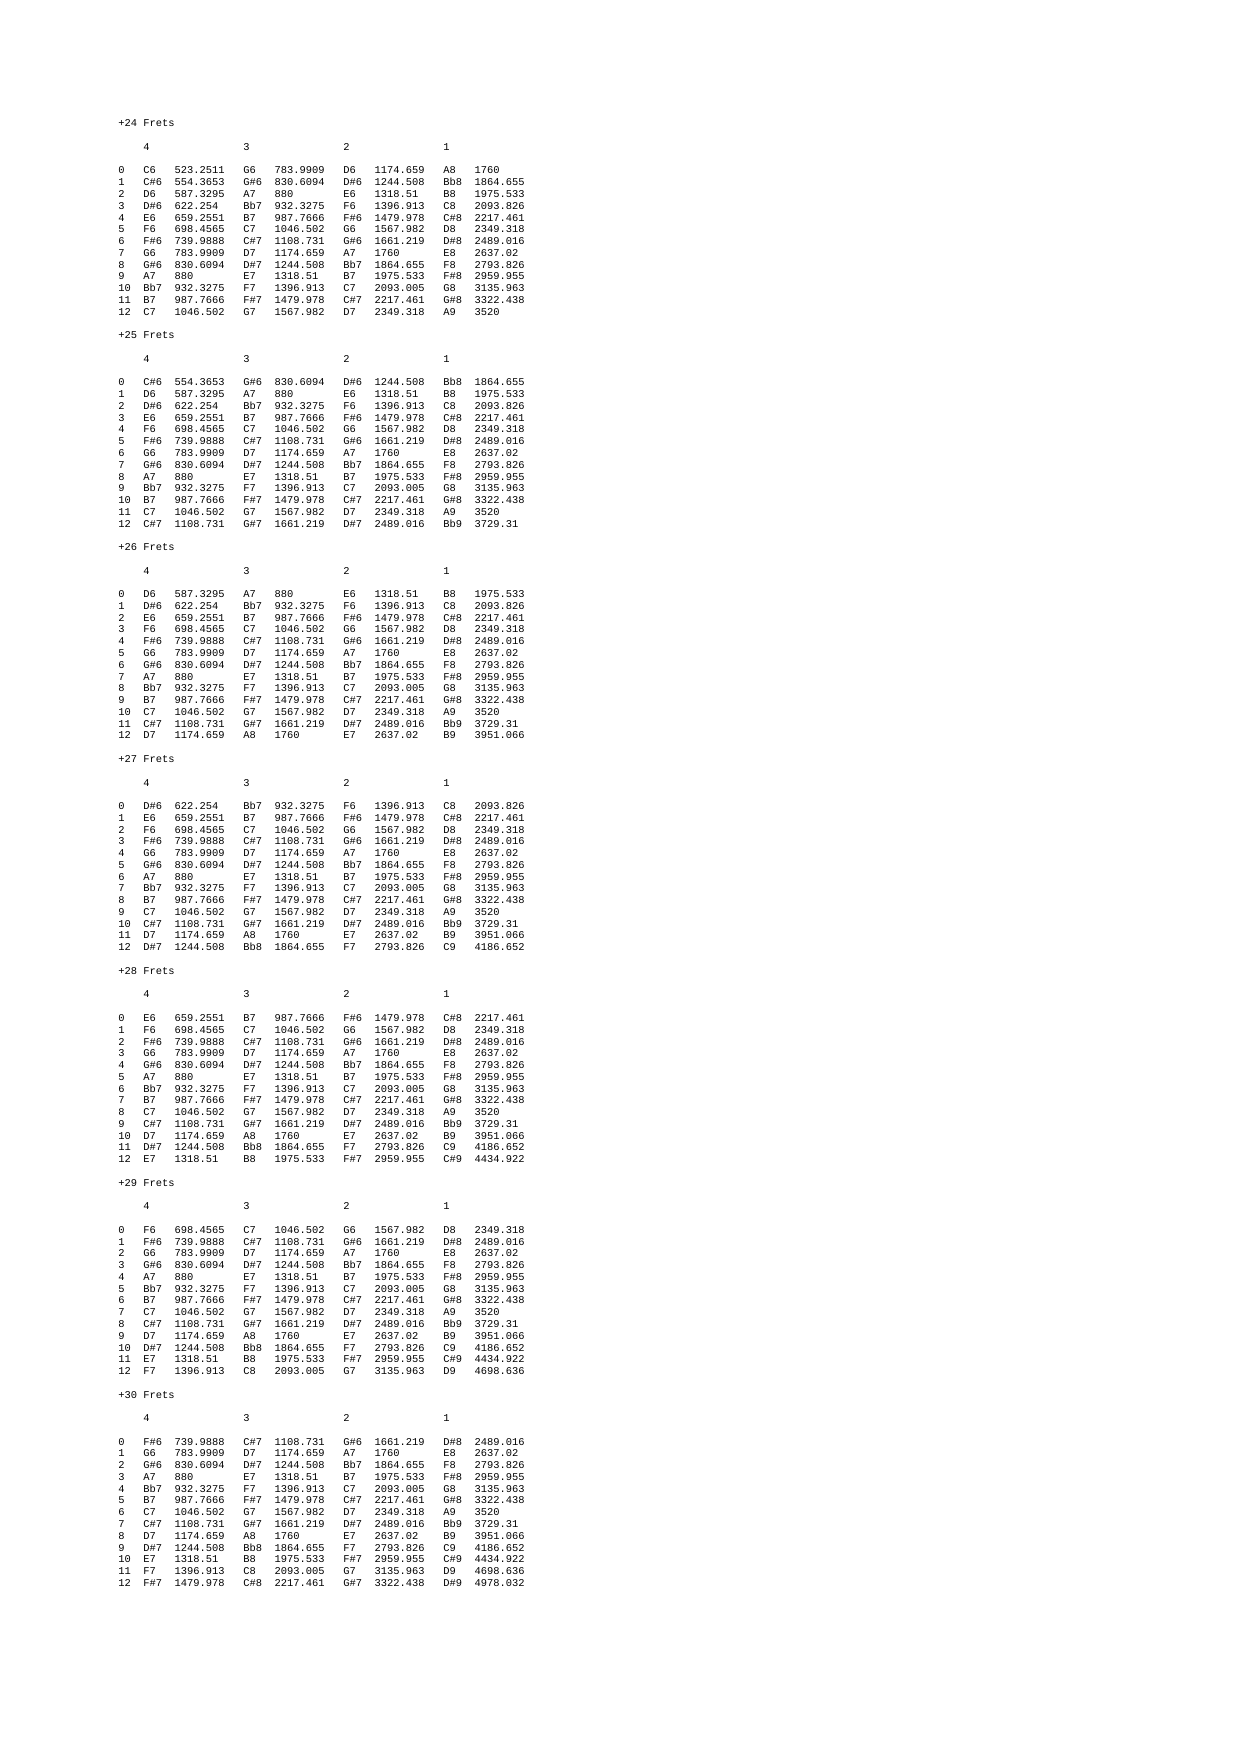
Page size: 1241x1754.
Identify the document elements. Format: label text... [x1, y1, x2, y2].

text +30 Frets [118, 1389, 1122, 1401]
text 7 G6 783.9909 D7 1174.659 A7 1760 E8 2637.02 [118, 248, 1122, 259]
text 1 D#6 622.254 Bb7 932.3275 F6 1396.913 C8 2093.826 [118, 601, 1122, 612]
text 5 Bb7 932.3275 F7 1396.913 C7 2093.005 G8 3135.963 [118, 1283, 1122, 1295]
text 0 D#6 622.254 Bb7 932.3275 F6 1396.913 C8 2093.826 [118, 801, 1122, 813]
text 8 G#6 830.6094 D#7 1244.508 Bb7 1864.655 F8 2793.826 [118, 259, 1122, 271]
text 1 F#6 739.9888 C#7 1108.731 G#6 1661.219 D#8 2489.016 [118, 1236, 1122, 1248]
text 8 A7 880 E7 1318.51 B7 1975.533 F#8 2959.955 [118, 471, 1122, 483]
text 9 D7 1174.659 A8 1760 E7 2637.02 B9 3951.066 [118, 1331, 1122, 1342]
text 4 F6 698.4565 C7 1046.502 G6 1567.982 D8 2349.318 [118, 424, 1122, 436]
text 6 Bb7 932.3275 F7 1396.913 C7 2093.005 G8 3135.963 [118, 1083, 1122, 1095]
text 10 D7 1174.659 A8 1760 E7 2637.02 B9 3951.066 [118, 1130, 1122, 1142]
text 12 F7 1396.913 C8 2093.005 G7 3135.963 D9 4698.636 [118, 1366, 1122, 1378]
text 3 D#6 622.254 Bb7 932.3275 F6 1396.913 C8 2093.826 [118, 201, 1122, 212]
text 4 3 2 1 [118, 989, 1122, 1001]
text 4 A7 880 E7 1318.51 B7 1975.533 F#8 2959.955 [118, 1272, 1122, 1283]
text 6 G6 783.9909 D7 1174.659 A7 1760 E8 2637.02 [118, 448, 1122, 459]
text 0 F#6 739.9888 C#7 1108.731 G#6 1661.219 D#8 2489.016 [118, 1436, 1122, 1448]
text 1 C#6 554.3653 G#6 830.6094 D#6 1244.508 Bb8 1864.655 [118, 177, 1122, 189]
text +26 Frets [118, 542, 1122, 554]
text 1 G6 783.9909 D7 1174.659 A7 1760 E8 2637.02 [118, 1448, 1122, 1460]
text 8 C#7 1108.731 G#7 1661.219 D#7 2489.016 Bb9 3729.31 [118, 1319, 1122, 1331]
text 12 C7 1046.502 G7 1567.982 D7 2349.318 A9 3520 [118, 306, 1122, 318]
text 12 C#7 1108.731 G#7 1661.219 D#7 2489.016 Bb9 3729.31 [118, 518, 1122, 530]
text 6 A7 880 E7 1318.51 B7 1975.533 F#8 2959.955 [118, 871, 1122, 883]
text 5 G#6 830.6094 D#7 1244.508 Bb7 1864.655 F8 2793.826 [118, 860, 1122, 871]
text +27 Frets [118, 754, 1122, 766]
text 1 E6 659.2551 B7 987.7666 F#6 1479.978 C#8 2217.461 [118, 813, 1122, 824]
text 4 F#6 739.9888 C#7 1108.731 G#6 1661.219 D#8 2489.016 [118, 636, 1122, 648]
text 10 E7 1318.51 B8 1975.533 F#7 2959.955 C#9 4434.922 [118, 1554, 1122, 1566]
text 10 C7 1046.502 G7 1567.982 D7 2349.318 A9 3520 [118, 707, 1122, 718]
text 2 E6 659.2551 B7 987.7666 F#6 1479.978 C#8 2217.461 [118, 612, 1122, 624]
text 4 3 2 1 [118, 1201, 1122, 1213]
text 2 F6 698.4565 C7 1046.502 G6 1567.982 D8 2349.318 [118, 824, 1122, 836]
text 2 F#6 739.9888 C#7 1108.731 G#6 1661.219 D#8 2489.016 [118, 1036, 1122, 1048]
text 0 E6 659.2551 B7 987.7666 F#6 1479.978 C#8 2217.461 [118, 1013, 1122, 1024]
text 4 G6 783.9909 D7 1174.659 A7 1760 E8 2637.02 [118, 848, 1122, 860]
text 0 D6 587.3295 A7 880 E6 1318.51 B8 1975.533 [118, 589, 1122, 601]
text 2 G6 783.9909 D7 1174.659 A7 1760 E8 2637.02 [118, 1248, 1122, 1260]
text 3 G#6 830.6094 D#7 1244.508 Bb7 1864.655 F8 2793.826 [118, 1260, 1122, 1272]
text 8 Bb7 932.3275 F7 1396.913 C7 2093.005 G8 3135.963 [118, 683, 1122, 695]
text 7 G#6 830.6094 D#7 1244.508 Bb7 1864.655 F8 2793.826 [118, 459, 1122, 471]
text 9 Bb7 932.3275 F7 1396.913 C7 2093.005 G8 3135.963 [118, 483, 1122, 495]
text 3 A7 880 E7 1318.51 B7 1975.533 F#8 2959.955 [118, 1472, 1122, 1483]
text 7 C7 1046.502 G7 1567.982 D7 2349.318 A9 3520 [118, 1307, 1122, 1319]
text 6 F#6 739.9888 C#7 1108.731 G#6 1661.219 D#8 2489.016 [118, 236, 1122, 248]
text +29 Frets [118, 1177, 1122, 1189]
text 4 G#6 830.6094 D#7 1244.508 Bb7 1864.655 F8 2793.826 [118, 1060, 1122, 1072]
text 6 G#6 830.6094 D#7 1244.508 Bb7 1864.655 F8 2793.826 [118, 659, 1122, 671]
text 9 C7 1046.502 G7 1567.982 D7 2349.318 A9 3520 [118, 907, 1122, 918]
text +24 Frets [118, 118, 1122, 130]
text 5 G6 783.9909 D7 1174.659 A7 1760 E8 2637.02 [118, 648, 1122, 659]
text 10 B7 987.7666 F#7 1479.978 C#7 2217.461 G#8 3322.438 [118, 495, 1122, 507]
text 0 C6 523.2511 G6 783.9909 D6 1174.659 A8 1760 [118, 165, 1122, 177]
text 9 B7 987.7666 F#7 1479.978 C#7 2217.461 G#8 3322.438 [118, 695, 1122, 707]
text 0 F6 698.4565 C7 1046.502 G6 1567.982 D8 2349.318 [118, 1224, 1122, 1236]
text 9 D#7 1244.508 Bb8 1864.655 F7 2793.826 C9 4186.652 [118, 1542, 1122, 1554]
text 2 D#6 622.254 Bb7 932.3275 F6 1396.913 C8 2093.826 [118, 401, 1122, 412]
text 10 D#7 1244.508 Bb8 1864.655 F7 2793.826 C9 4186.652 [118, 1342, 1122, 1354]
text 11 F7 1396.913 C8 2093.005 G7 3135.963 D9 4698.636 [118, 1566, 1122, 1578]
text 3 G6 783.9909 D7 1174.659 A7 1760 E8 2637.02 [118, 1048, 1122, 1060]
text 4 3 2 1 [118, 777, 1122, 789]
text 0 C#6 554.3653 G#6 830.6094 D#6 1244.508 Bb8 1864.655 [118, 377, 1122, 389]
text 3 F#6 739.9888 C#7 1108.731 G#6 1661.219 D#8 2489.016 [118, 836, 1122, 848]
text 8 C7 1046.502 G7 1567.982 D7 2349.318 A9 3520 [118, 1107, 1122, 1119]
text 2 D6 587.3295 A7 880 E6 1318.51 B8 1975.533 [118, 189, 1122, 201]
text 12 D7 1174.659 A8 1760 E7 2637.02 B9 3951.066 [118, 730, 1122, 742]
text 1 F6 698.4565 C7 1046.502 G6 1567.982 D8 2349.318 [118, 1024, 1122, 1036]
text 11 D7 1174.659 A8 1760 E7 2637.02 B9 3951.066 [118, 930, 1122, 942]
text 8 B7 987.7666 F#7 1479.978 C#7 2217.461 G#8 3322.438 [118, 895, 1122, 907]
text 4 3 2 1 [118, 353, 1122, 365]
text 11 D#7 1244.508 Bb8 1864.655 F7 2793.826 C9 4186.652 [118, 1142, 1122, 1154]
text 10 C#7 1108.731 G#7 1661.219 D#7 2489.016 Bb9 3729.31 [118, 918, 1122, 930]
text 5 B7 987.7666 F#7 1479.978 C#7 2217.461 G#8 3322.438 [118, 1495, 1122, 1507]
text 4 3 2 1 [118, 1413, 1122, 1425]
text 4 3 2 1 [118, 565, 1122, 577]
text 9 C#7 1108.731 G#7 1661.219 D#7 2489.016 Bb9 3729.31 [118, 1119, 1122, 1130]
text 12 F#7 1479.978 C#8 2217.461 G#7 3322.438 D#9 4978.032 [118, 1578, 1122, 1589]
text 8 D7 1174.659 A8 1760 E7 2637.02 B9 3951.066 [118, 1531, 1122, 1542]
text 4 Bb7 932.3275 F7 1396.913 C7 2093.005 G8 3135.963 [118, 1483, 1122, 1495]
text 5 F#6 739.9888 C#7 1108.731 G#6 1661.219 D#8 2489.016 [118, 436, 1122, 448]
text 4 3 2 1 [118, 142, 1122, 153]
text 10 Bb7 932.3275 F7 1396.913 C7 2093.005 G8 3135.963 [118, 283, 1122, 295]
text 7 A7 880 E7 1318.51 B7 1975.533 F#8 2959.955 [118, 671, 1122, 683]
text 12 D#7 1244.508 Bb8 1864.655 F7 2793.826 C9 4186.652 [118, 942, 1122, 954]
text 7 C#7 1108.731 G#7 1661.219 D#7 2489.016 Bb9 3729.31 [118, 1519, 1122, 1531]
text 7 B7 987.7666 F#7 1479.978 C#7 2217.461 G#8 3322.438 [118, 1095, 1122, 1107]
text 11 E7 1318.51 B8 1975.533 F#7 2959.955 C#9 4434.922 [118, 1354, 1122, 1366]
text 1 D6 587.3295 A7 880 E6 1318.51 B8 1975.533 [118, 389, 1122, 401]
text +28 Frets [118, 966, 1122, 977]
text 9 A7 880 E7 1318.51 B7 1975.533 F#8 2959.955 [118, 271, 1122, 283]
text 3 F6 698.4565 C7 1046.502 G6 1567.982 D8 2349.318 [118, 624, 1122, 636]
text 3 E6 659.2551 B7 987.7666 F#6 1479.978 C#8 2217.461 [118, 412, 1122, 424]
text 4 E6 659.2551 B7 987.7666 F#6 1479.978 C#8 2217.461 [118, 212, 1122, 224]
text 5 A7 880 E7 1318.51 B7 1975.533 F#8 2959.955 [118, 1072, 1122, 1083]
text 7 Bb7 932.3275 F7 1396.913 C7 2093.005 G8 3135.963 [118, 883, 1122, 895]
text 6 B7 987.7666 F#7 1479.978 C#7 2217.461 G#8 3322.438 [118, 1295, 1122, 1307]
text 5 F6 698.4565 C7 1046.502 G6 1567.982 D8 2349.318 [118, 224, 1122, 236]
text 12 E7 1318.51 B8 1975.533 F#7 2959.955 C#9 4434.922 [118, 1154, 1122, 1166]
text 6 C7 1046.502 G7 1567.982 D7 2349.318 A9 3520 [118, 1507, 1122, 1519]
text +25 Frets [118, 330, 1122, 342]
text 11 C#7 1108.731 G#7 1661.219 D#7 2489.016 Bb9 3729.31 [118, 718, 1122, 730]
text 11 B7 987.7666 F#7 1479.978 C#7 2217.461 G#8 3322.438 [118, 295, 1122, 306]
text 11 C7 1046.502 G7 1567.982 D7 2349.318 A9 3520 [118, 507, 1122, 518]
text 2 G#6 830.6094 D#7 1244.508 Bb7 1864.655 F8 2793.826 [118, 1460, 1122, 1472]
